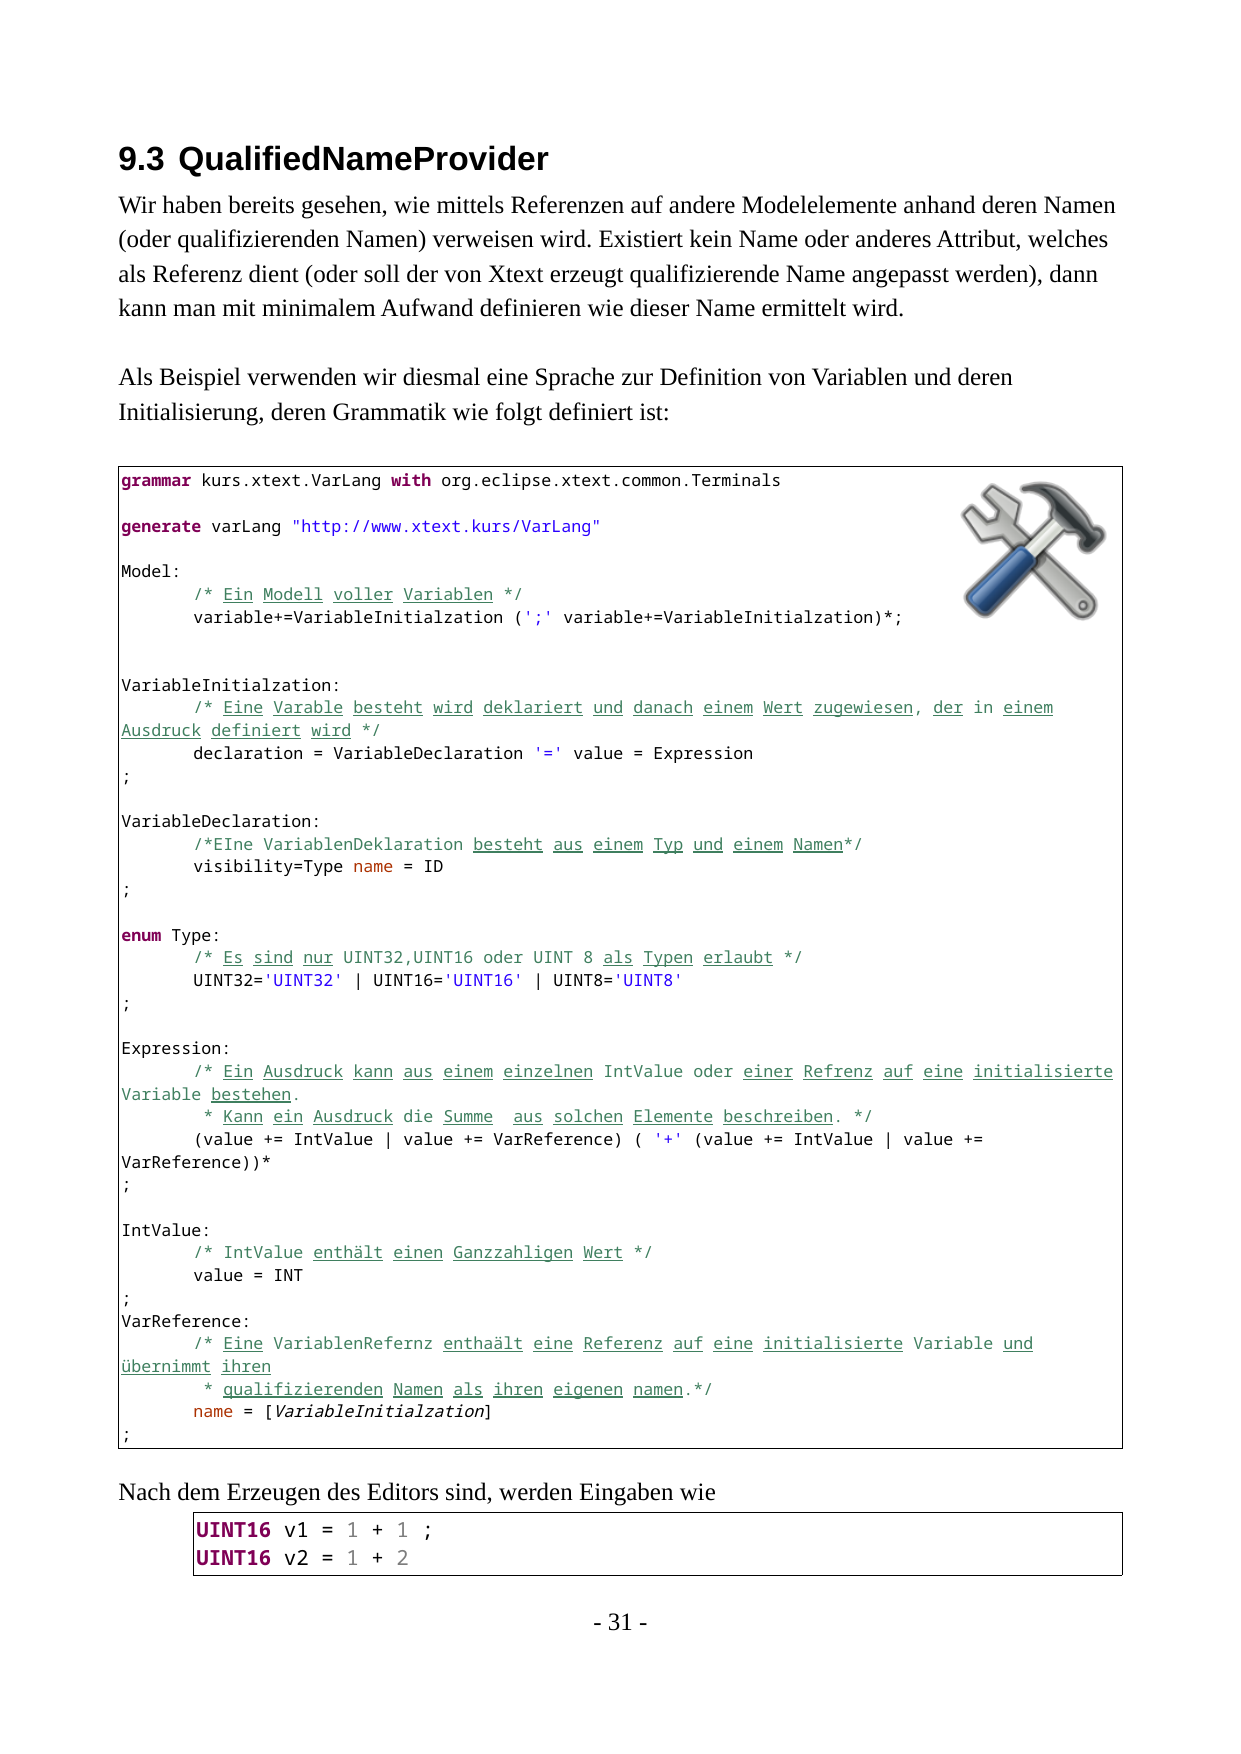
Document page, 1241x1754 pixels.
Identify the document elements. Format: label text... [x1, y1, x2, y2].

text Nach dem Erzeugen des Editors sind, werden Eingaben wie [118, 1477, 1122, 1506]
picture [959, 475, 1108, 624]
text ; [119, 875, 1122, 900]
text VariableInitialzation: [119, 670, 1122, 693]
text /* Eine VariablenRefernz enthaält eine Referenz auf eine initialisierte Variable und übernimmt ihren [119, 1329, 1122, 1374]
text Wir haben bereits gesehen, wie mittels Referenzen auf andere Modelelemente anhand deren Namen (oder qualifizierenden Namen) verweisen wird. Existiert kein Name oder anderes Attribut, welches als Referenz dient (oder soll der von Xtext erzeugt qualifizierende Name angepasst werden), dann kann man mit minimalem Aufwand definieren wie dieser Name ermittelt wird. [118, 190, 1122, 322]
text [1108, 557, 1122, 579]
text ; [119, 1420, 1122, 1448]
text generate varLang "http://www.xtext.kurs/VarLang" [119, 511, 959, 537]
text variable+=VariableInitialzation (';' variable+=VariableInitialzation)*; [119, 602, 1122, 628]
text /* Ein Modell voller Variablen */ [119, 579, 959, 602]
text Expression: [119, 1034, 1122, 1056]
text (value += IntValue | value += VarReference) ( '+' (value += IntValue | value += VarReference))* [119, 1124, 1122, 1170]
text /* Eine Varable besteht wird deklariert und danach einem Wert zugewiesen, der in einem Ausdruck definiert wird */ [119, 693, 1122, 738]
text ; [119, 761, 1122, 787]
text Model: [119, 557, 959, 579]
text UINT16 v1 = 1 + 1 ; [194, 1513, 1122, 1540]
text * Kann ein Ausdruck die Summe aus solchen Elemente beschreiben. */ [119, 1102, 1122, 1124]
text enum Type: [119, 920, 1122, 943]
text declaration = VariableDeclaration '=' value = Expression [119, 738, 1122, 761]
text visibility=Type name = ID [119, 852, 1122, 875]
text * qualifizierenden Namen als ihren eigenen namen.*/ [119, 1374, 1122, 1397]
text UINT16 v2 = 1 + 2 [194, 1540, 1122, 1575]
text IntValue: [119, 1215, 1122, 1238]
text /* Ein Ausdruck kann aus einem einzelnen IntValue oder einer Refrenz auf eine initialisierte Variable bestehen. [119, 1056, 1122, 1102]
text ; [119, 1170, 1122, 1196]
text VariableDeclaration: [119, 807, 1122, 829]
text value = INT [119, 1261, 1122, 1283]
text VarReference: [119, 1306, 1122, 1329]
subtitle QualifiedNameProvider [118, 139, 1122, 178]
text Als Beispiel verwenden wir diesmal eine Sprache zur Definition von Variablen und deren Initialisierung, deren Grammatik wie folgt definiert ist: [118, 362, 1122, 426]
text /*EIne VariablenDeklaration besteht aus einem Typ und einem Namen*/ [119, 829, 1122, 852]
text ; [119, 988, 1122, 1014]
text /* Es sind nur UINT32,UINT16 oder UINT 8 als Typen erlaubt */ [119, 943, 1122, 966]
text grammar kurs.xtext.VarLang with org.eclipse.xtext.common.Terminals [119, 467, 1122, 492]
text name = [VariableInitialzation] [119, 1397, 1122, 1420]
text ; [119, 1283, 1122, 1306]
text UINT32='UINT32' | UINT16='UINT16' | UINT8='UINT8' [119, 966, 1122, 988]
text /* IntValue enthält einen Ganzzahligen Wert */ [119, 1238, 1122, 1261]
